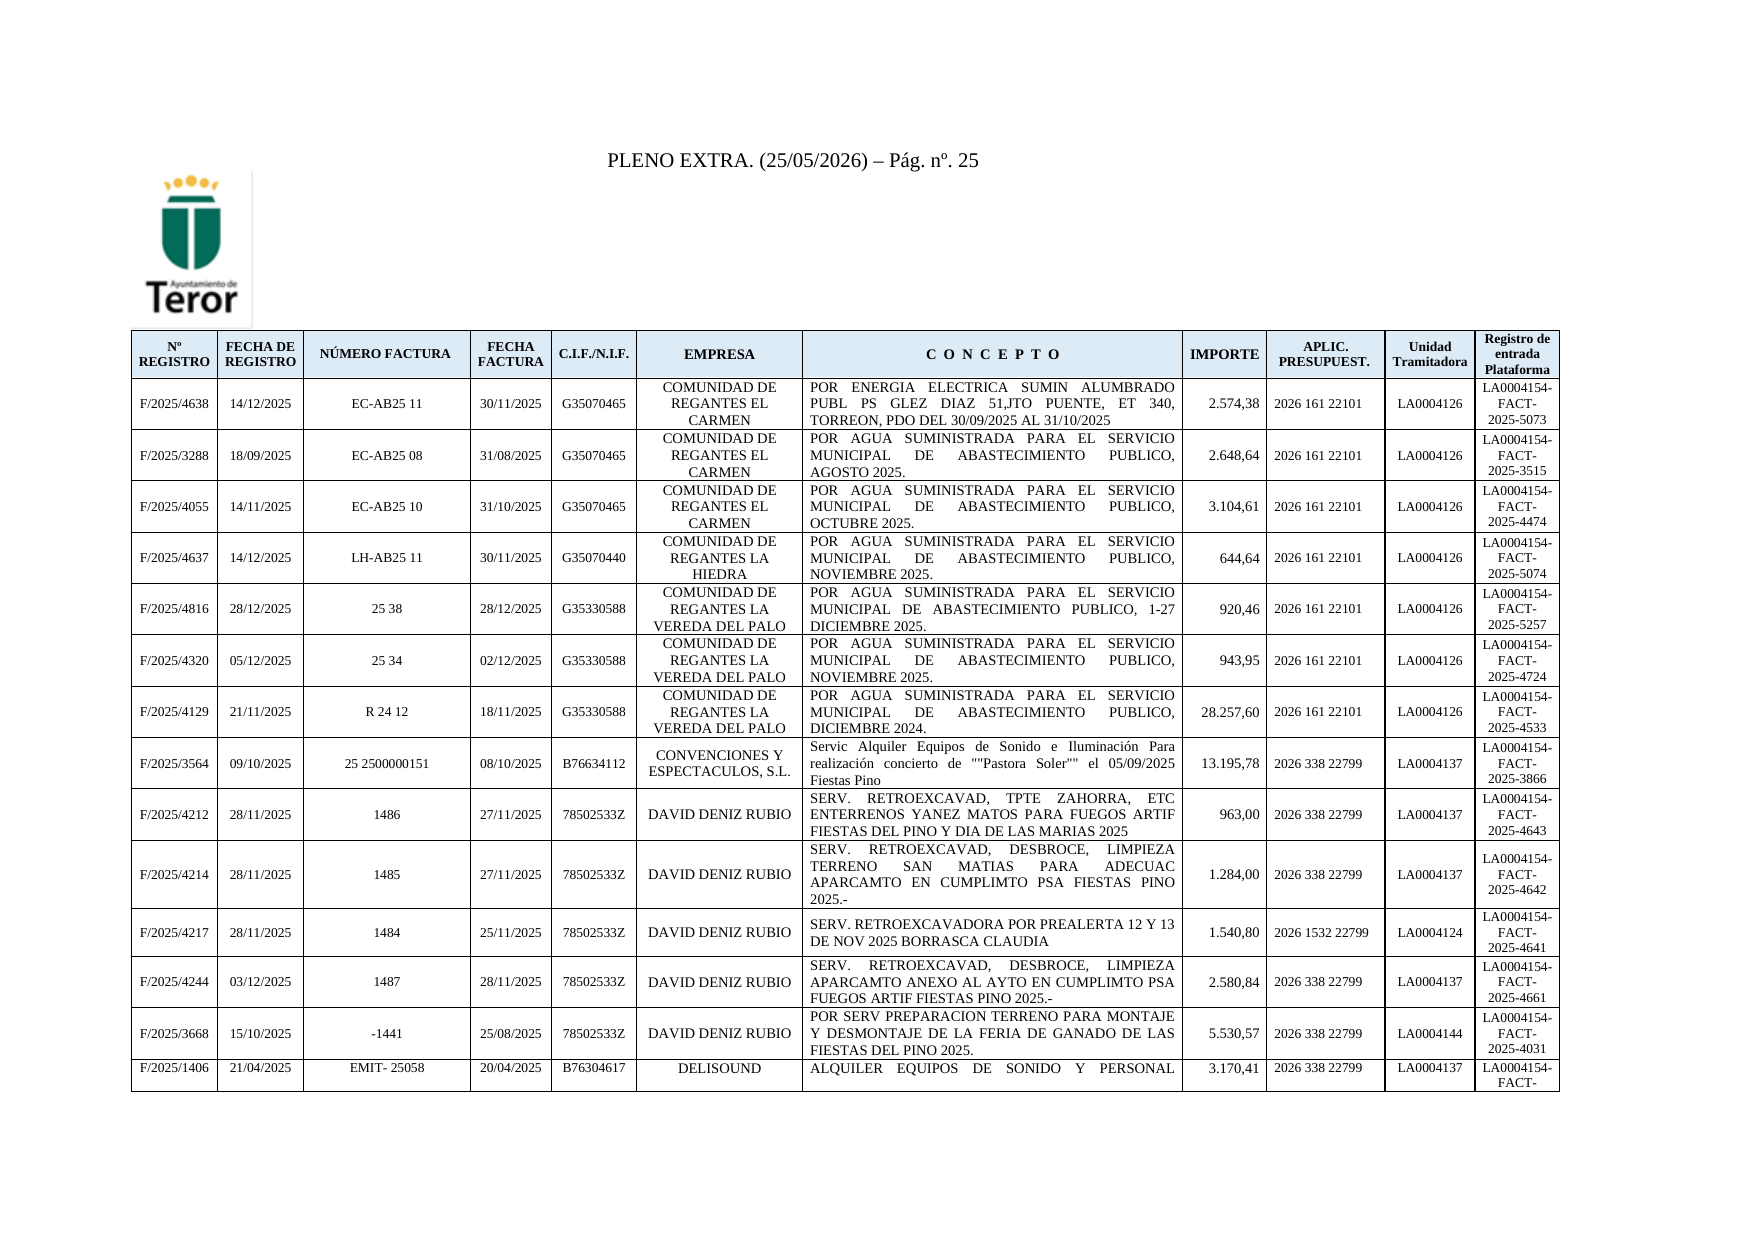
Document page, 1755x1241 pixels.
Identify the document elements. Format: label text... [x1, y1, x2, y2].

table_cell 28/12/2025 [218, 584, 303, 634]
table_cell LA0004154-FACT-2025-4724 [1476, 635, 1559, 686]
table_cell LA0004154-FACT-2025-4643 [1476, 789, 1559, 840]
table_cell -1441 [304, 1008, 470, 1058]
table_cell F/2025/4055 [132, 481, 217, 532]
table_cell EMIT- 25058 [304, 1060, 470, 1091]
table_cell LA0004154-FACT-2025-4474 [1476, 481, 1559, 532]
table_cell 03/12/2025 [218, 957, 303, 1007]
table_cell B76634112 [552, 738, 636, 788]
table_cell 2026 161 22101 [1267, 584, 1384, 634]
table_cell COMUNIDAD DE REGANTES EL CARMEN [637, 481, 802, 532]
table_cell POR SERV PREPARACION TERRENO PARA MONTAJE Y DESMONTAJE DE LA FERIA DE GANADO DE LAS FIESTAS DEL PINO 2025. [803, 1008, 1182, 1058]
table_header FECHA DE REGISTRO [218, 331, 303, 377]
table_cell 5.530,57 [1183, 1008, 1266, 1058]
table_cell 2026 338 22799 [1267, 841, 1384, 908]
table_cell 2026 338 22799 [1267, 738, 1384, 788]
table_cell 1484 [304, 909, 470, 956]
table_cell LA0004137 [1386, 841, 1474, 908]
table_cell 2026 161 22101 [1267, 481, 1384, 532]
table_cell 28/11/2025 [218, 789, 303, 840]
table_cell DELISOUND [637, 1060, 802, 1091]
table_cell 02/12/2025 [471, 635, 551, 686]
table_cell POR AGUA SUMINISTRADA PARA EL SERVICIO MUNICIPAL DE ABASTECIMIENTO PUBLICO, NOVIEMBRE 2025. [803, 533, 1182, 583]
table_cell LA0004154-FACT-2025-4642 [1476, 841, 1559, 908]
table_cell 21/04/2025 [218, 1060, 303, 1091]
table_cell 2026 161 22101 [1267, 687, 1384, 737]
table_cell 08/10/2025 [471, 738, 551, 788]
table_cell 30/11/2025 [471, 379, 551, 429]
table_cell COMUNIDAD DE REGANTES EL CARMEN [637, 430, 802, 480]
table_cell POR AGUA SUMINISTRADA PARA EL SERVICIO MUNICIPAL DE ABASTECIMIENTO PUBLICO, AGOSTO 2025. [803, 430, 1182, 480]
table_cell LA0004126 [1386, 584, 1474, 634]
table_cell 25 2500000151 [304, 738, 470, 788]
table_cell 1.284,00 [1183, 841, 1266, 908]
table_cell 2026 338 22799 [1267, 1060, 1384, 1091]
table_cell F/2025/3288 [132, 430, 217, 480]
table_cell 25 34 [304, 635, 470, 686]
table_cell LA0004124 [1386, 909, 1474, 956]
table_cell 78502533Z [552, 909, 636, 956]
table_cell B76304617 [552, 1060, 636, 1091]
table_cell LA0004154-FACT- [1476, 1060, 1559, 1091]
table_cell 2.648,64 [1183, 430, 1266, 480]
table_cell COMUNIDAD DE REGANTES LA VEREDA DEL PALO [637, 584, 802, 634]
table_cell LA0004126 [1386, 635, 1474, 686]
table_header Nº REGISTRO [132, 331, 217, 377]
table_cell LA0004137 [1386, 957, 1474, 1007]
table_cell LA0004154-FACT-2025-4031 [1476, 1008, 1559, 1058]
table_cell CONVENCIONES Y ESPECTACULOS, S.L. [637, 738, 802, 788]
table_cell 2026 338 22799 [1267, 789, 1384, 840]
table_cell 2026 338 22799 [1267, 1008, 1384, 1058]
table_header FECHA FACTURA [471, 331, 551, 377]
table_cell G35330588 [552, 584, 636, 634]
table_cell LA0004154-FACT-2025-5074 [1476, 533, 1559, 583]
table_cell F/2025/3668 [132, 1008, 217, 1058]
table_cell 2026 1532 22799 [1267, 909, 1384, 956]
table_cell 25/11/2025 [471, 909, 551, 956]
table_cell F/2025/1406 [132, 1060, 217, 1091]
table_cell LA0004154-FACT-2025-4533 [1476, 687, 1559, 737]
table_cell LA0004154-FACT-2025-4641 [1476, 909, 1559, 956]
table_cell G35070465 [552, 481, 636, 532]
table_cell LA0004137 [1386, 738, 1474, 788]
table_cell 15/10/2025 [218, 1008, 303, 1058]
table_cell 28/12/2025 [471, 584, 551, 634]
table_cell 2026 161 22101 [1267, 635, 1384, 686]
table_cell LA0004126 [1386, 481, 1474, 532]
table_cell F/2025/3564 [132, 738, 217, 788]
table_header Unidad Tramitadora [1386, 331, 1474, 377]
table_cell 25 38 [304, 584, 470, 634]
table_cell 2.574,38 [1183, 379, 1266, 429]
table_cell 920,46 [1183, 584, 1266, 634]
table_cell POR AGUA SUMINISTRADA PARA EL SERVICIO MUNICIPAL DE ABASTECIMIENTO PUBLICO, NOVIEMBRE 2025. [803, 635, 1182, 686]
table_cell G35330588 [552, 635, 636, 686]
table_cell 27/11/2025 [471, 789, 551, 840]
table_cell 1486 [304, 789, 470, 840]
table_header C O N C E P T O [803, 331, 1182, 377]
table_header IMPORTE [1183, 331, 1266, 377]
table_cell SERV. RETROEXCAVAD, DESBROCE, LIMPIEZA APARCAMTO ANEXO AL AYTO EN CUMPLIMTO PSA FUEGOS ARTIF FIESTAS PINO 2025.- [803, 957, 1182, 1007]
table_cell 28/11/2025 [218, 909, 303, 956]
table_cell G35070465 [552, 430, 636, 480]
table_cell 78502533Z [552, 789, 636, 840]
table_cell EC-AB25 11 [304, 379, 470, 429]
table_cell ALQUILER EQUIPOS DE SONIDO Y PERSONAL [803, 1060, 1182, 1091]
table_cell 963,00 [1183, 789, 1266, 840]
table_cell 78502533Z [552, 1008, 636, 1058]
table_cell COMUNIDAD DE REGANTES LA VEREDA DEL PALO [637, 687, 802, 737]
table_cell LA0004154-FACT-2025-3866 [1476, 738, 1559, 788]
table_cell R 24 12 [304, 687, 470, 737]
table_cell SERV. RETROEXCAVAD, DESBROCE, LIMPIEZA TERRENO SAN MATIAS PARA ADECUAC APARCAMTO EN CUMPLIMTO PSA FIESTAS PINO 2025.- [803, 841, 1182, 908]
table_cell COMUNIDAD DE REGANTES LA HIEDRA [637, 533, 802, 583]
table_cell 1487 [304, 957, 470, 1007]
table_cell DAVID DENIZ RUBIO [637, 909, 802, 956]
table_cell 14/12/2025 [218, 379, 303, 429]
table_cell F/2025/4637 [132, 533, 217, 583]
table_cell POR AGUA SUMINISTRADA PARA EL SERVICIO MUNICIPAL DE ABASTECIMIENTO PUBLICO, OCTUBRE 2025. [803, 481, 1182, 532]
table_cell 28/11/2025 [218, 841, 303, 908]
table_cell F/2025/4214 [132, 841, 217, 908]
table_cell 78502533Z [552, 957, 636, 1007]
table_cell F/2025/4638 [132, 379, 217, 429]
table_cell DAVID DENIZ RUBIO [637, 789, 802, 840]
table_cell 14/11/2025 [218, 481, 303, 532]
table_cell DAVID DENIZ RUBIO [637, 841, 802, 908]
table_cell F/2025/4816 [132, 584, 217, 634]
table_cell 1485 [304, 841, 470, 908]
table_cell 644,64 [1183, 533, 1266, 583]
table_cell 14/12/2025 [218, 533, 303, 583]
table_cell 28/11/2025 [471, 957, 551, 1007]
table_cell POR AGUA SUMINISTRADA PARA EL SERVICIO MUNICIPAL DE ABASTECIMIENTO PUBLICO, 1-27 DICIEMBRE 2025. [803, 584, 1182, 634]
table_cell POR ENERGIA ELECTRICA SUMIN ALUMBRADO PUBL PS GLEZ DIAZ 51,JTO PUENTE, ET 340, TORREON, PDO DEL 30/09/2025 AL 31/10/2025 [803, 379, 1182, 429]
table_cell 3.104,61 [1183, 481, 1266, 532]
table_cell LA0004126 [1386, 430, 1474, 480]
table_cell 2026 161 22101 [1267, 533, 1384, 583]
table_cell Servic Alquiler Equipos de Sonido e Iluminación Para realización concierto de ""Pastora Soler"" el 05/09/2025 Fiestas Pino [803, 738, 1182, 788]
table_cell F/2025/4244 [132, 957, 217, 1007]
table_cell LA0004126 [1386, 533, 1474, 583]
table_cell LA0004154-FACT-2025-3515 [1476, 430, 1559, 480]
table_cell LA0004126 [1386, 379, 1474, 429]
table_cell LA0004154-FACT-2025-5073 [1476, 379, 1559, 429]
table_cell LH-AB25 11 [304, 533, 470, 583]
table_cell 1.540,80 [1183, 909, 1266, 956]
table_header EMPRESA [637, 331, 802, 377]
table_cell F/2025/4320 [132, 635, 217, 686]
table_cell SERV. RETROEXCAVADORA POR PREALERTA 12 Y 13 DE NOV 2025 BORRASCA CLAUDIA [803, 909, 1182, 956]
table_cell 3.170,41 [1183, 1060, 1266, 1091]
table_cell F/2025/4217 [132, 909, 217, 956]
table_cell 2026 161 22101 [1267, 379, 1384, 429]
table_cell LA0004144 [1386, 1008, 1474, 1058]
table_cell SERV. RETROEXCAVAD, TPTE ZAHORRA, ETC ENTERRENOS YANEZ MATOS PARA FUEGOS ARTIF FIESTAS DEL PINO Y DIA DE LAS MARIAS 2025 [803, 789, 1182, 840]
table_cell LA0004154-FACT-2025-4661 [1476, 957, 1559, 1007]
table_cell F/2025/4129 [132, 687, 217, 737]
table_header NÚMERO FACTURA [304, 331, 470, 377]
table_cell 2.580,84 [1183, 957, 1266, 1007]
table_cell LA0004137 [1386, 789, 1474, 840]
table_cell LA0004126 [1386, 687, 1474, 737]
table_cell 18/11/2025 [471, 687, 551, 737]
table_cell 21/11/2025 [218, 687, 303, 737]
table_cell 28.257,60 [1183, 687, 1266, 737]
table_cell POR AGUA SUMINISTRADA PARA EL SERVICIO MUNICIPAL DE ABASTECIMIENTO PUBLICO, DICIEMBRE 2024. [803, 687, 1182, 737]
table_cell G35330588 [552, 687, 636, 737]
table_cell 2026 338 22799 [1267, 957, 1384, 1007]
table_cell 2026 161 22101 [1267, 430, 1384, 480]
table_cell 943,95 [1183, 635, 1266, 686]
table_cell 31/10/2025 [471, 481, 551, 532]
table_cell DAVID DENIZ RUBIO [637, 957, 802, 1007]
table_header C.I.F./N.I.F. [552, 331, 636, 377]
table_cell EC-AB25 10 [304, 481, 470, 532]
table_cell G35070465 [552, 379, 636, 429]
table_cell G35070440 [552, 533, 636, 583]
table_cell EC-AB25 08 [304, 430, 470, 480]
table_cell 09/10/2025 [218, 738, 303, 788]
table_cell LA0004137 [1386, 1060, 1474, 1091]
table_cell F/2025/4212 [132, 789, 217, 840]
table_cell 20/04/2025 [471, 1060, 551, 1091]
table_cell 30/11/2025 [471, 533, 551, 583]
table_header APLIC. PRESUPUEST. [1267, 331, 1384, 377]
table_header Registro de entrada Plataforma [1476, 331, 1559, 377]
table_cell DAVID DENIZ RUBIO [637, 1008, 802, 1058]
table_cell COMUNIDAD DE REGANTES LA VEREDA DEL PALO [637, 635, 802, 686]
table_cell 25/08/2025 [471, 1008, 551, 1058]
table_cell 78502533Z [552, 841, 636, 908]
table_cell 27/11/2025 [471, 841, 551, 908]
table_cell 18/09/2025 [218, 430, 303, 480]
table_cell LA0004154-FACT-2025-5257 [1476, 584, 1559, 634]
table_cell 13.195,78 [1183, 738, 1266, 788]
table_cell 31/08/2025 [471, 430, 551, 480]
table_cell COMUNIDAD DE REGANTES EL CARMEN [637, 379, 802, 429]
table_cell 05/12/2025 [218, 635, 303, 686]
